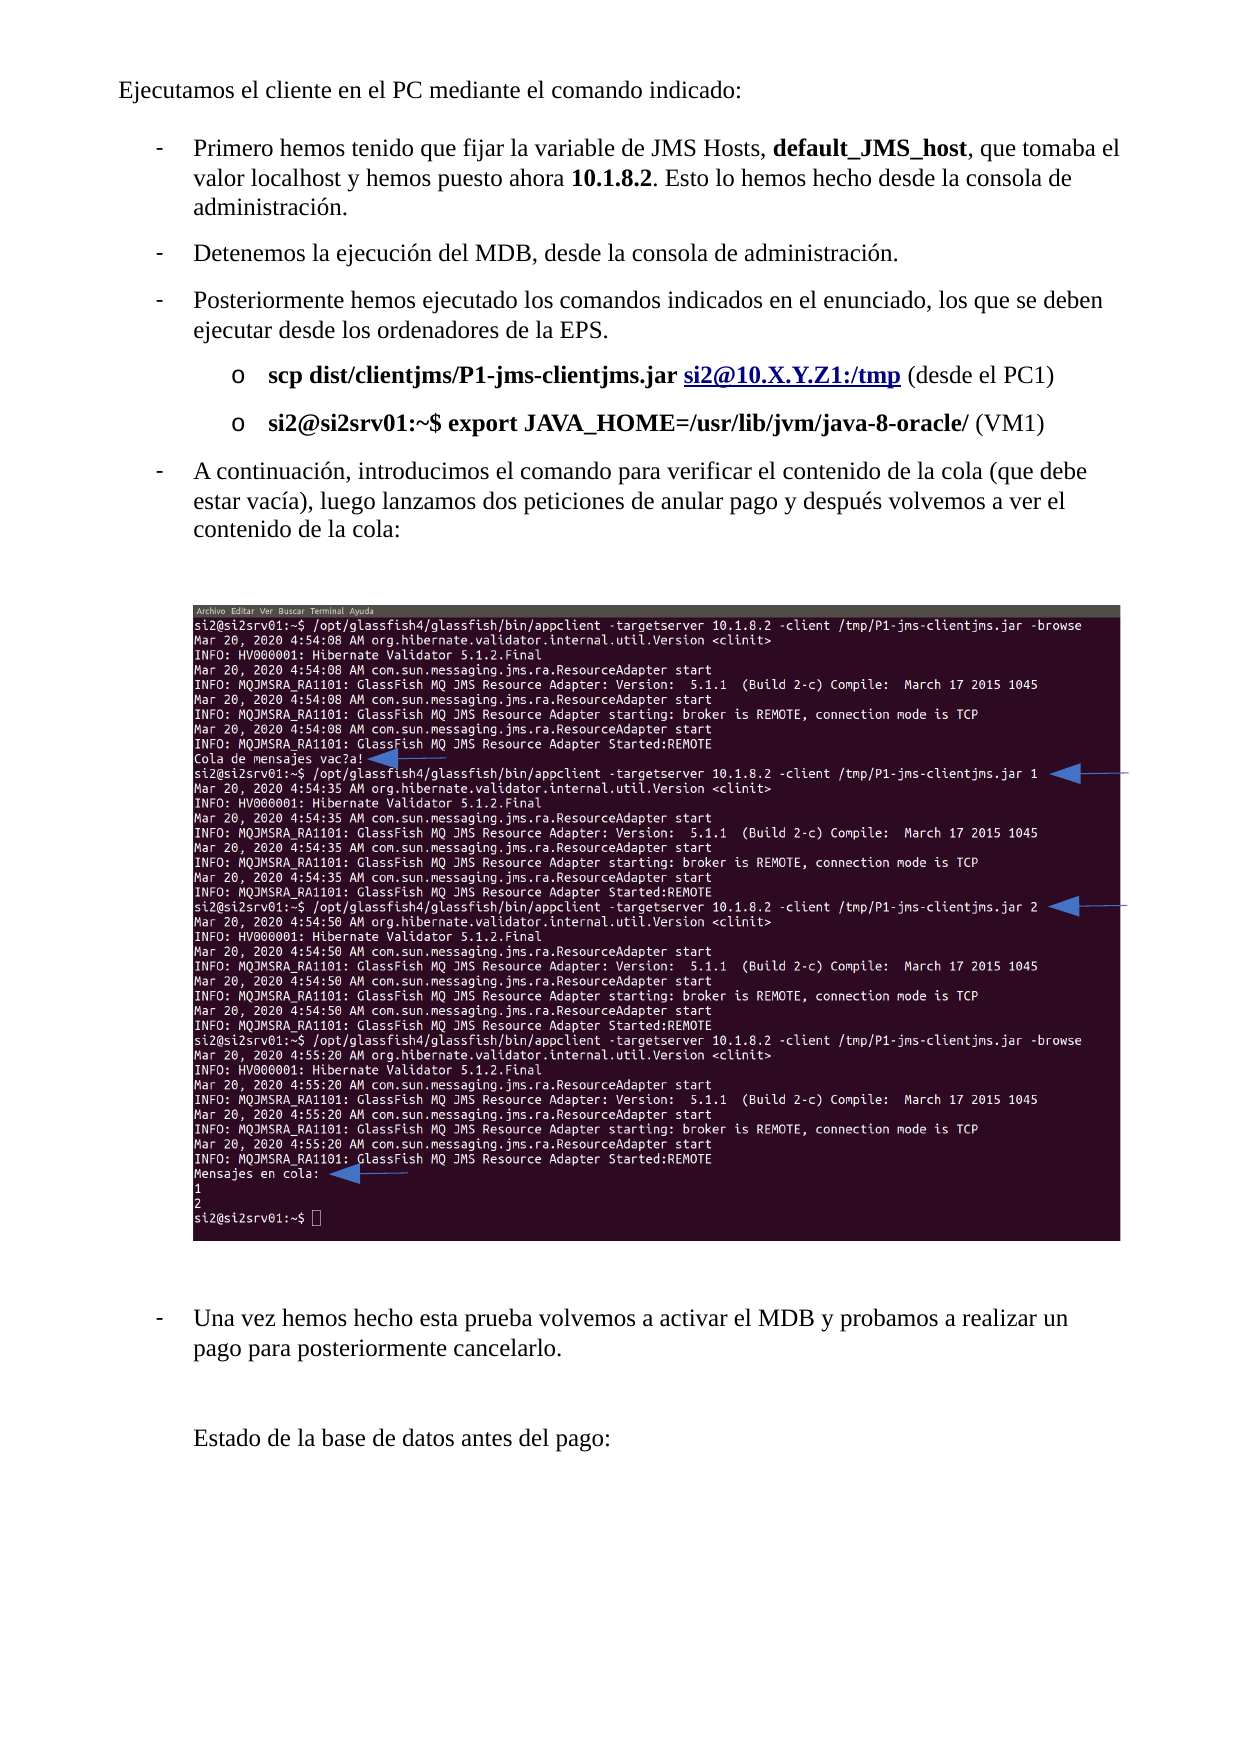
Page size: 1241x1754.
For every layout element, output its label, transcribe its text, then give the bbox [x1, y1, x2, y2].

list A continuación, introducimos el comando para verificar el contenido de la cola (que debe estar vacía), luego lanzamos dos peticiones de anular pago y después volvemos a ver el contenido de la cola: [156, 455, 1122, 543]
list Posteriormente hemos ejecutado los comandos indicados en el enunciado, los que se deben ejecutar desde los ordenadores de la EPS. [156, 284, 1122, 344]
list Una vez hemos hecho esta prueba volvemos a activar el MDB y probamos a realizar un pago para posteriormente cancelarlo. [156, 1302, 1122, 1361]
text Ejecutamos el cliente en el PC mediante el comando indicado: [118, 75, 1122, 104]
list scp dist/clientjms/P1-jms-clientjms.jar si2@10.X.Y.Z1:/tmp (desde el PC1) [231, 360, 1122, 391]
text Estado de la base de datos antes del pago: [193, 1423, 1122, 1452]
list Detenemos la ejecución del MDB, desde la consola de administración. [156, 237, 1122, 268]
list Primero hemos tenido que fijar la variable de JMS Hosts, default_JMS_host, que tomaba el valor localhost y hemos puesto ahora 10.1.8.2. Esto lo hemos hecho desde la consola de administración. [156, 132, 1122, 221]
picture [193, 605, 302, 1241]
list si2@si2srv01:~$ export JAVA_HOME=/usr/lib/jvm/java-8-oracle/ (VM1) [231, 408, 1122, 439]
